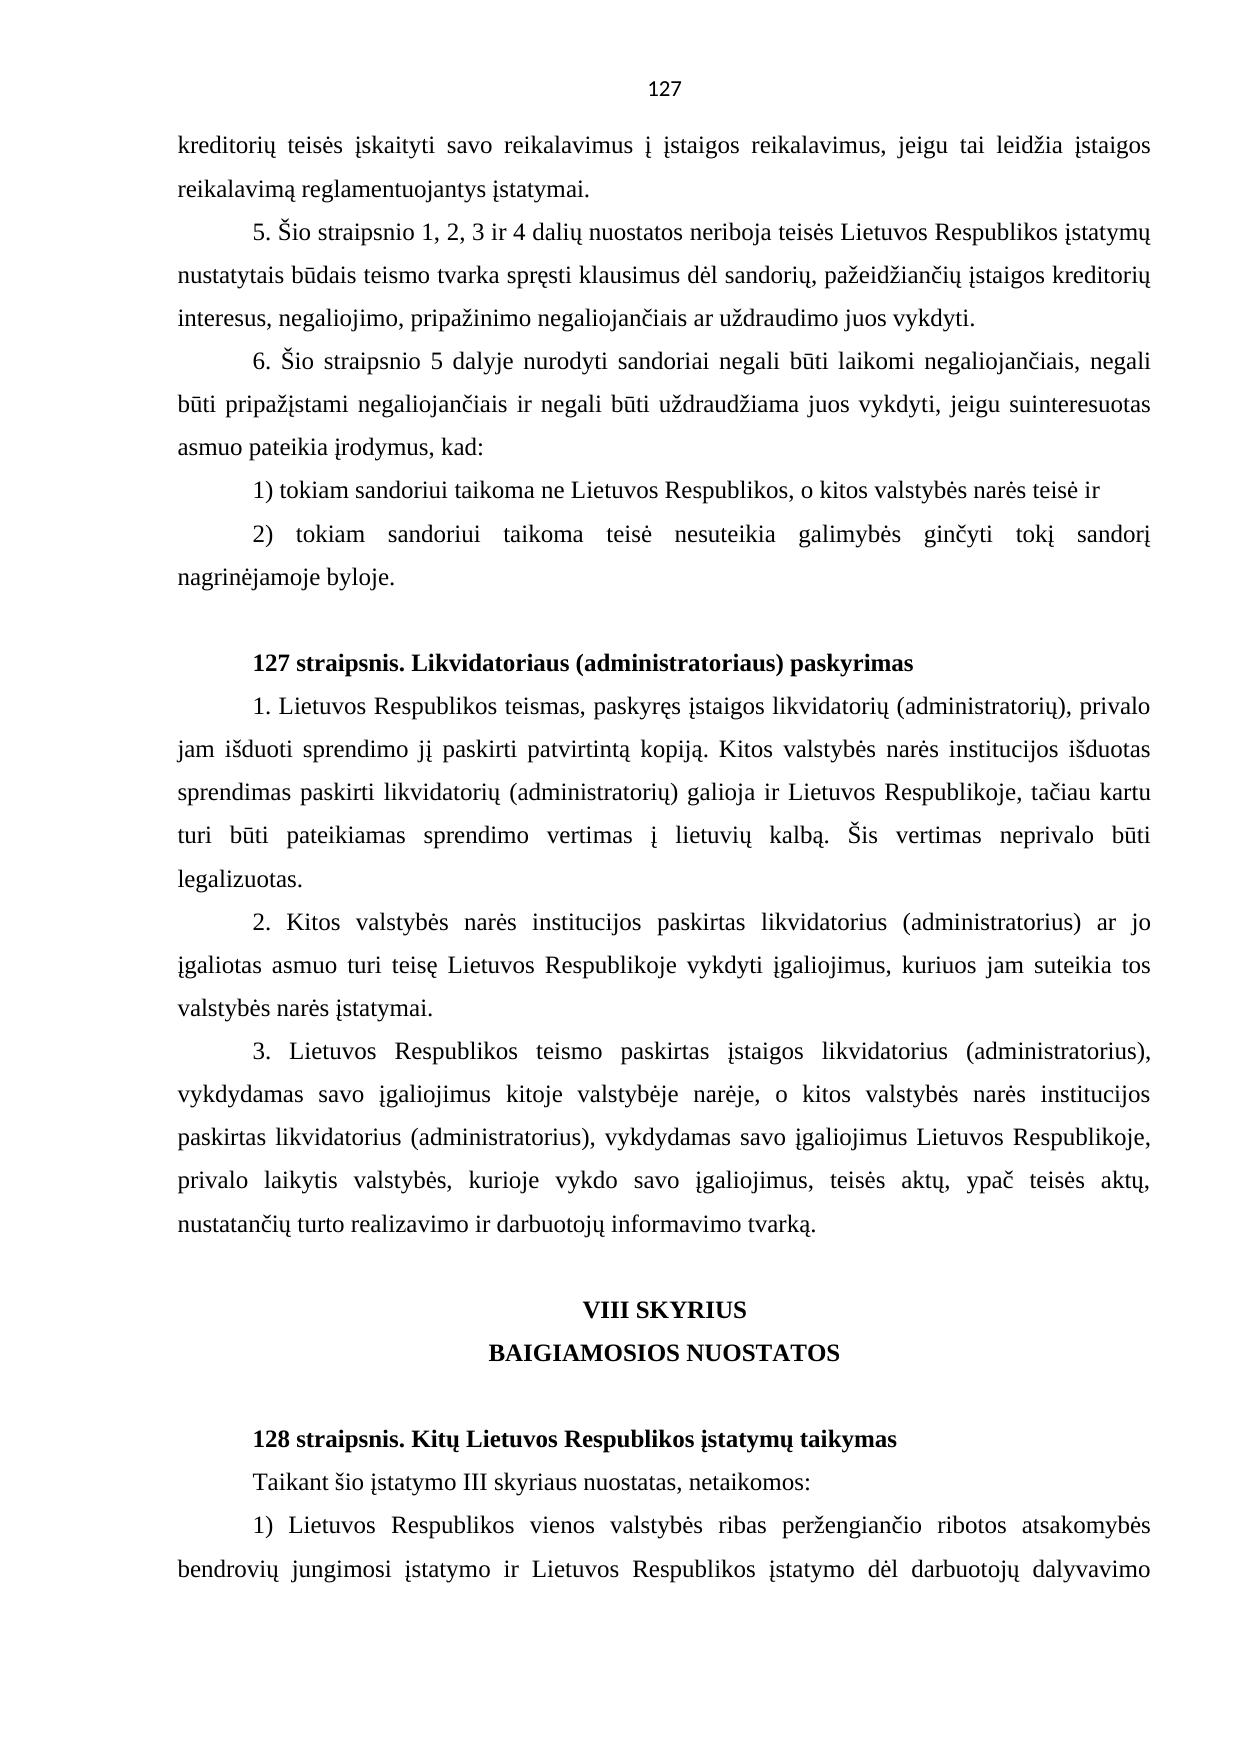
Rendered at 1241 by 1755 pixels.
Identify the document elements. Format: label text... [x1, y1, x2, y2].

text kreditorių teisės įskaityti savo reikalavimus į įstaigos reikalavimus, jeigu tai leidžia įstaigos reikalavimą reglamentuojantys įstatymai. [177, 131, 1152, 202]
text VIII SKYRIUS [177, 1295, 1152, 1324]
text 1) Lietuvos Respublikos vienos valstybės ribas peržengiančio ribotos atsakomybės bendrovių jungimosi įstatymo ir Lietuvos Respublikos įstatymo dėl darbuotojų dalyvavimo [177, 1511, 1152, 1582]
text 1. Lietuvos Respublikos teismas, paskyręs įstaigos likvidatorių (administratorių), privalo jam išduoti sprendimo jį paskirti patvirtintą kopiją. Kitos valstybės narės institucijos išduotas sprendimas paskirti likvidatorių (administratorių) galioja ir Lietuvos Respublikoje, tačiau kartu turi būti pateikiamas sprendimo vertimas į lietuvių kalbą. Šis vertimas neprivalo būti legalizuotas. [177, 691, 1152, 892]
text Taikant šio įstatymo III skyriaus nuostatas, netaikomos: [177, 1467, 1152, 1496]
text BAIGIAMOSIOS NUOSTATOS [177, 1338, 1152, 1367]
text 127 straipsnis. Likvidatoriaus (administratoriaus) paskyrimas [177, 648, 1152, 677]
text 5. Šio straipsnio 1, 2, 3 ir 4 dalių nuostatos neriboja teisės Lietuvos Respublikos įstatymų nustatytais būdais teismo tvarka spręsti klausimus dėl sandorių, pažeidžiančių įstaigos kreditorių interesus, negaliojimo, pripažinimo negaliojančiais ar uždraudimo juos vykdyti. [177, 217, 1152, 332]
text 1) tokiam sandoriui taikoma ne Lietuvos Respublikos, o kitos valstybės narės teisė ir [177, 476, 1152, 504]
text 2) tokiam sandoriui taikoma teisė nesuteikia galimybės ginčyti tokį sandorį nagrinėjamoje byloje. [177, 519, 1152, 591]
text 3. Lietuvos Respublikos teismo paskirtas įstaigos likvidatorius (administratorius), vykdydamas savo įgaliojimus kitoje valstybėje narėje, o kitos valstybės narės institucijos paskirtas likvidatorius (administratorius), vykdydamas savo įgaliojimus Lietuvos Respublikoje, privalo laikytis valstybės, kurioje vykdo savo įgaliojimus, teisės aktų, ypač teisės aktų, nustatančių turto realizavimo ir darbuotojų informavimo tvarką. [177, 1036, 1152, 1237]
text 2. Kitos valstybės narės institucijos paskirtas likvidatorius (administratorius) ar jo įgaliotas asmuo turi teisę Lietuvos Respublikoje vykdyti įgaliojimus, kuriuos jam suteikia tos valstybės narės įstatymai. [177, 907, 1152, 1022]
text 128 straipsnis. Kitų Lietuvos Respublikos įstatymų taikymas [177, 1424, 1152, 1453]
text 6. Šio straipsnio 5 dalyje nurodyti sandoriai negali būti laikomi negaliojančiais, negali būti pripažįstami negaliojančiais ir negali būti uždraudžiama juos vykdyti, jeigu suinteresuotas asmuo pateikia įrodymus, kad: [177, 346, 1152, 461]
